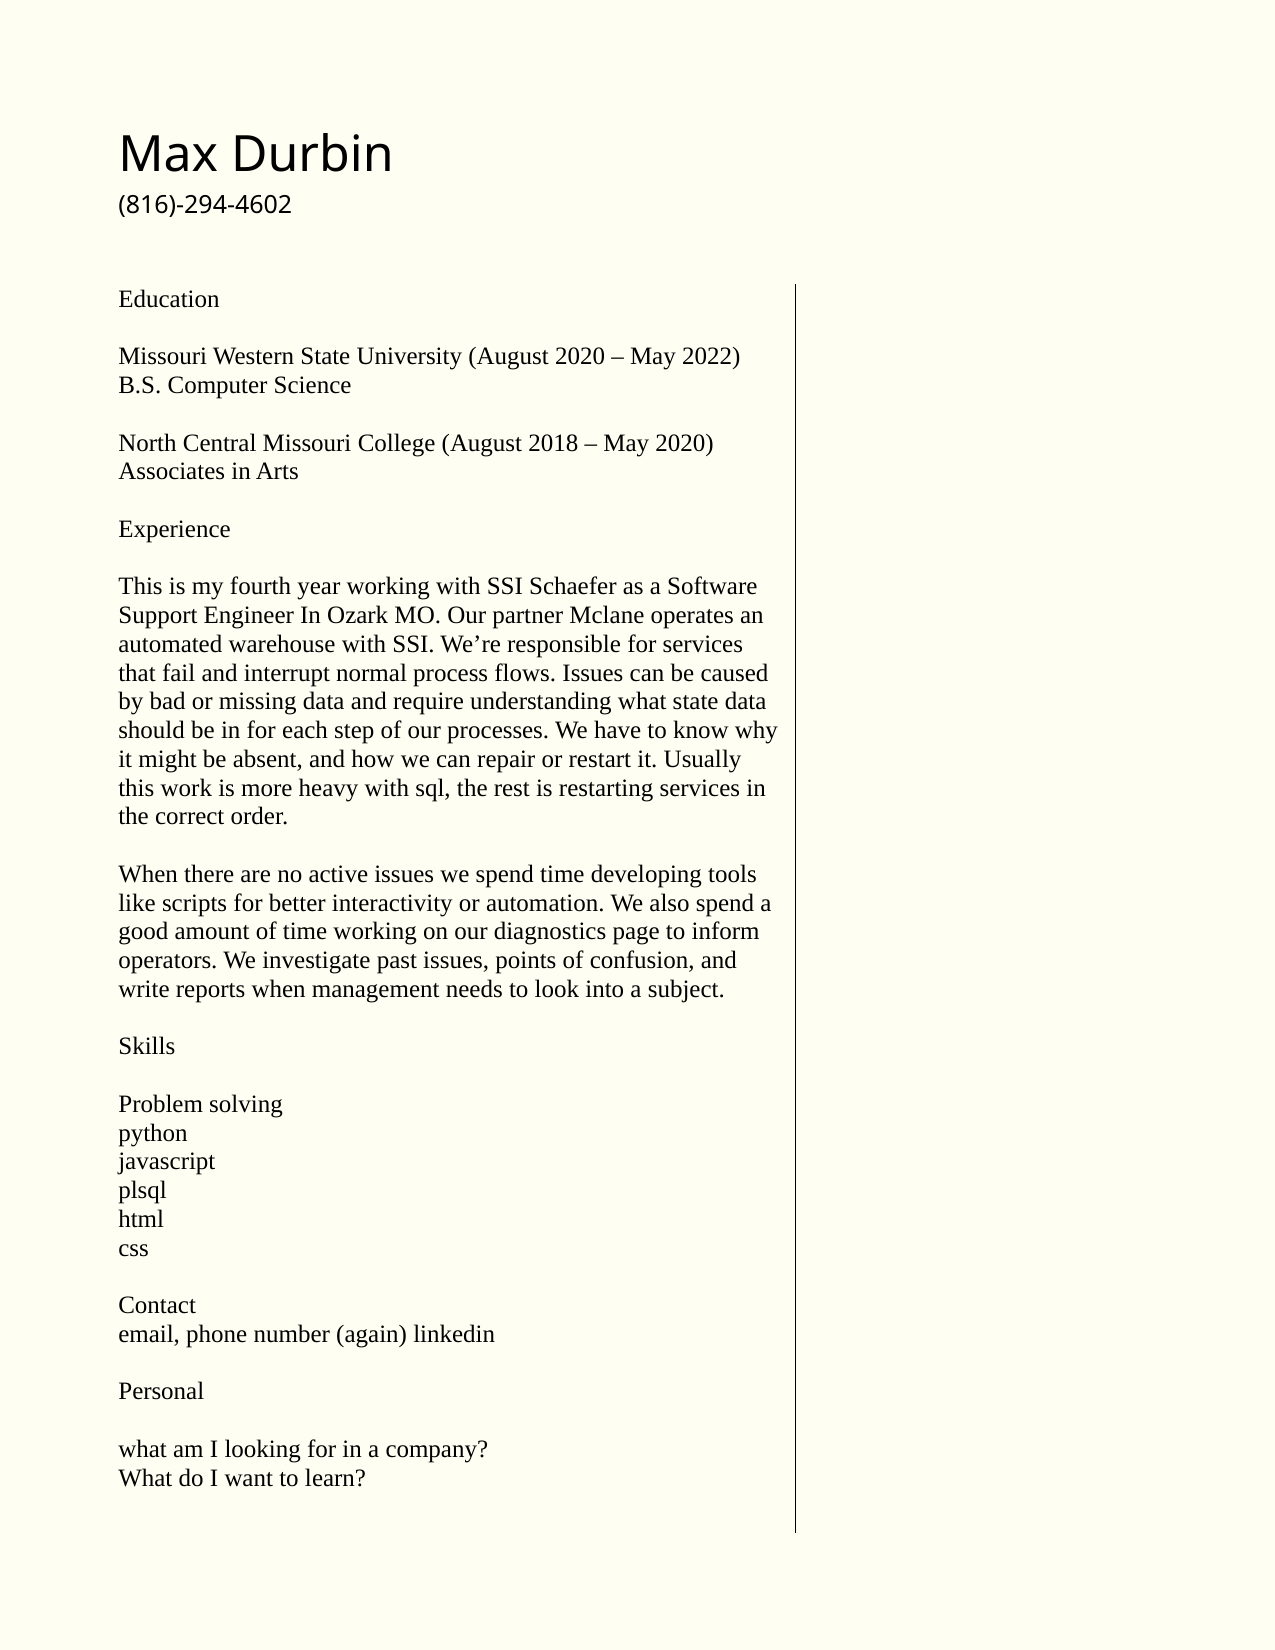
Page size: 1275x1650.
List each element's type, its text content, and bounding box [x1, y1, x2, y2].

text North Central Missouri College (August 2018 – May 2020) [118, 428, 780, 456]
text python [118, 1118, 780, 1146]
text javascript [118, 1146, 780, 1175]
text Missouri Western State University (August 2020 – May 2022) [118, 341, 780, 370]
text email, phone number (again) linkedin [118, 1319, 780, 1348]
text When there are no active issues we spend time developing tools like scripts for better interactivity or automation. We also spend a good amount of time working on our diagnostics page to inform operators. We investigate past issues, points of confusion, and write reports when management needs to look into a subject. [118, 859, 780, 1003]
text Associates in Arts [118, 456, 780, 485]
text Problem solving [118, 1089, 780, 1118]
text plsql [118, 1175, 780, 1204]
text html [118, 1204, 780, 1233]
text What do I want to learn? [118, 1463, 780, 1491]
text Education [118, 284, 780, 313]
text Experience [118, 514, 780, 543]
text Contact [118, 1290, 780, 1319]
text what am I looking for in a company? [118, 1434, 780, 1463]
text This is my fourth year working with SSI Schaefer as a Software Support Engineer In Ozark MO. Our partner Mclane operates an automated warehouse with SSI. We’re responsible for services that fail and interrupt normal process flows. Issues can be caused by bad or missing data and require understanding what state data should be in for each step of our processes. We have to know why it might be absent, and how we can repair or restart it. Usually this work is more heavy with sql, the rest is restarting services in the correct order. [118, 571, 780, 830]
text Personal [118, 1376, 780, 1405]
text css [118, 1233, 780, 1261]
text Skills [118, 1031, 780, 1060]
text B.S. Computer Science [118, 370, 780, 399]
